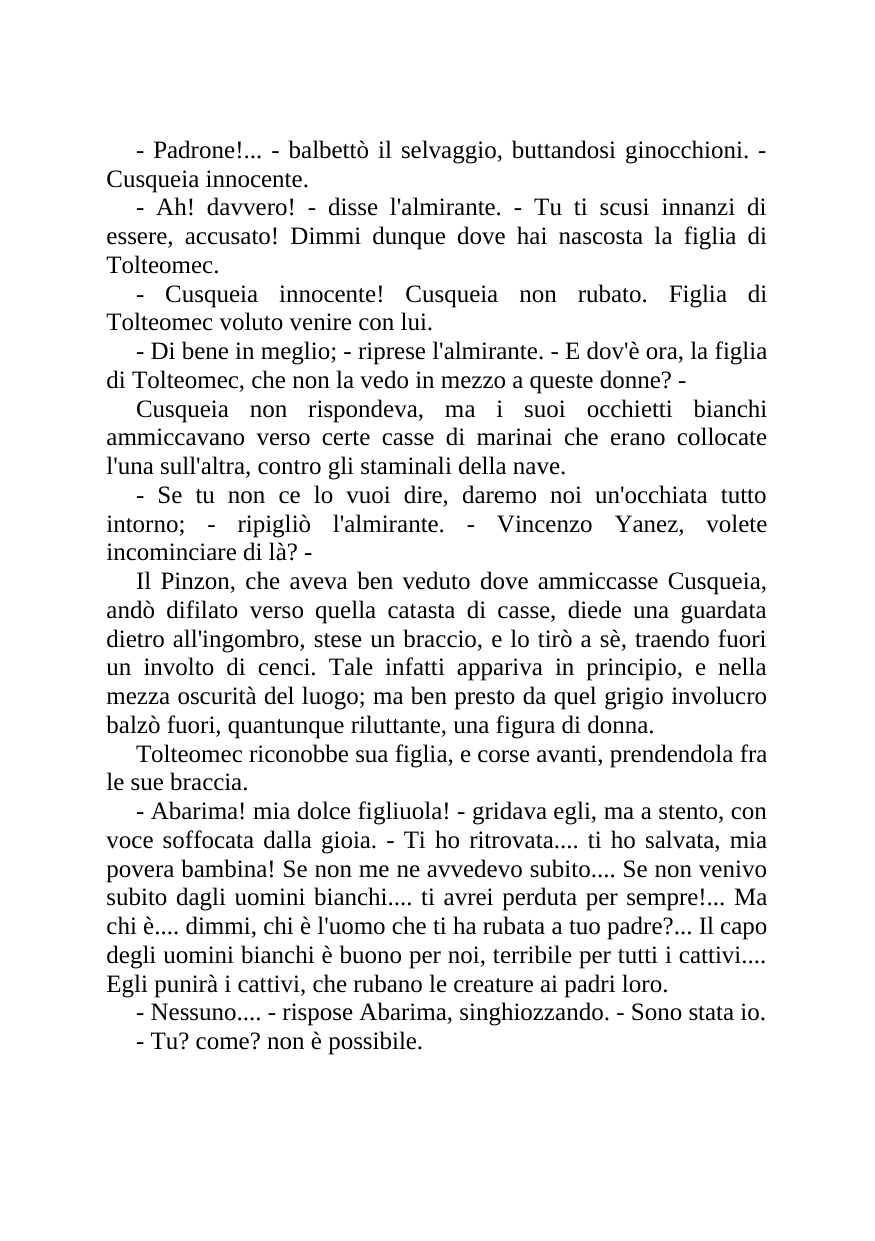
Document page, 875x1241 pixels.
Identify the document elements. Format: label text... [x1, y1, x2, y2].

text - Tu? come? non è possibile. [106, 1026, 768, 1055]
text Tolteomec riconobbe sua figlia, e corse avanti, prendendola fra le sue braccia. [106, 739, 768, 796]
text - Padrone!... - balbettò il selvaggio, buttandosi ginocchioni. - Cusqueia innocente. [106, 135, 768, 192]
text - Di bene in meglio; - riprese l'almirante. - E dov'è ora, la figlia di Tolteomec, che non la vedo in mezzo a queste donne? - [106, 336, 768, 394]
text - Nessuno.... - rispose Abarima, singhiozzando. - Sono stata io. [106, 997, 768, 1026]
text - Abarima! mia dolce figliuola! - gridava egli, ma a stento, con voce soffocata dalla gioia. - Ti ho ritrovata.... ti ho salvata, mia povera bambina! Se non me ne avvedevo subito.... Se non venivo subito dagli uomini bianchi.... ti avrei perduta per sempre!... Ma chi è.... dimmi, chi è l'uomo che ti ha rubata a tuo padre?... Il capo degli uomini bianchi è buono per noi, terribile per tutti i cattivi.... Egli punirà i cattivi, che rubano le creature ai padri loro. [106, 796, 768, 997]
text Il Pinzon, che aveva ben veduto dove ammiccasse Cusqueia, andò difilato verso quella catasta di casse, diede una guardata dietro all'ingombro, stese un braccio, e lo tirò a sè, traendo fuori un involto di cenci. Tale infatti appariva in principio, e nella mezza oscurità del luogo; ma ben presto da quel grigio involucro balzò fuori, quantunque riluttante, una figura di donna. [106, 566, 768, 739]
text - Cusqueia innocente! Cusqueia non rubato. Figlia di Tolteomec voluto venire con lui. [106, 279, 768, 336]
text Cusqueia non rispondeva, ma i suoi occhietti bianchi ammiccavano verso certe casse di marinai che erano collocate l'una sull'altra, contro gli staminali della nave. [106, 394, 768, 480]
text - Se tu non ce lo vuoi dire, daremo noi un'occhiata tutto intorno; - ripigliò l'almirante. - Vincenzo Yanez, volete incominciare di là? - [106, 480, 768, 566]
text - Ah! davvero! - disse l'almirante. - Tu ti scusi innanzi di essere, accusato! Dimmi dunque dove hai nascosta la figlia di Tolteomec. [106, 192, 768, 279]
